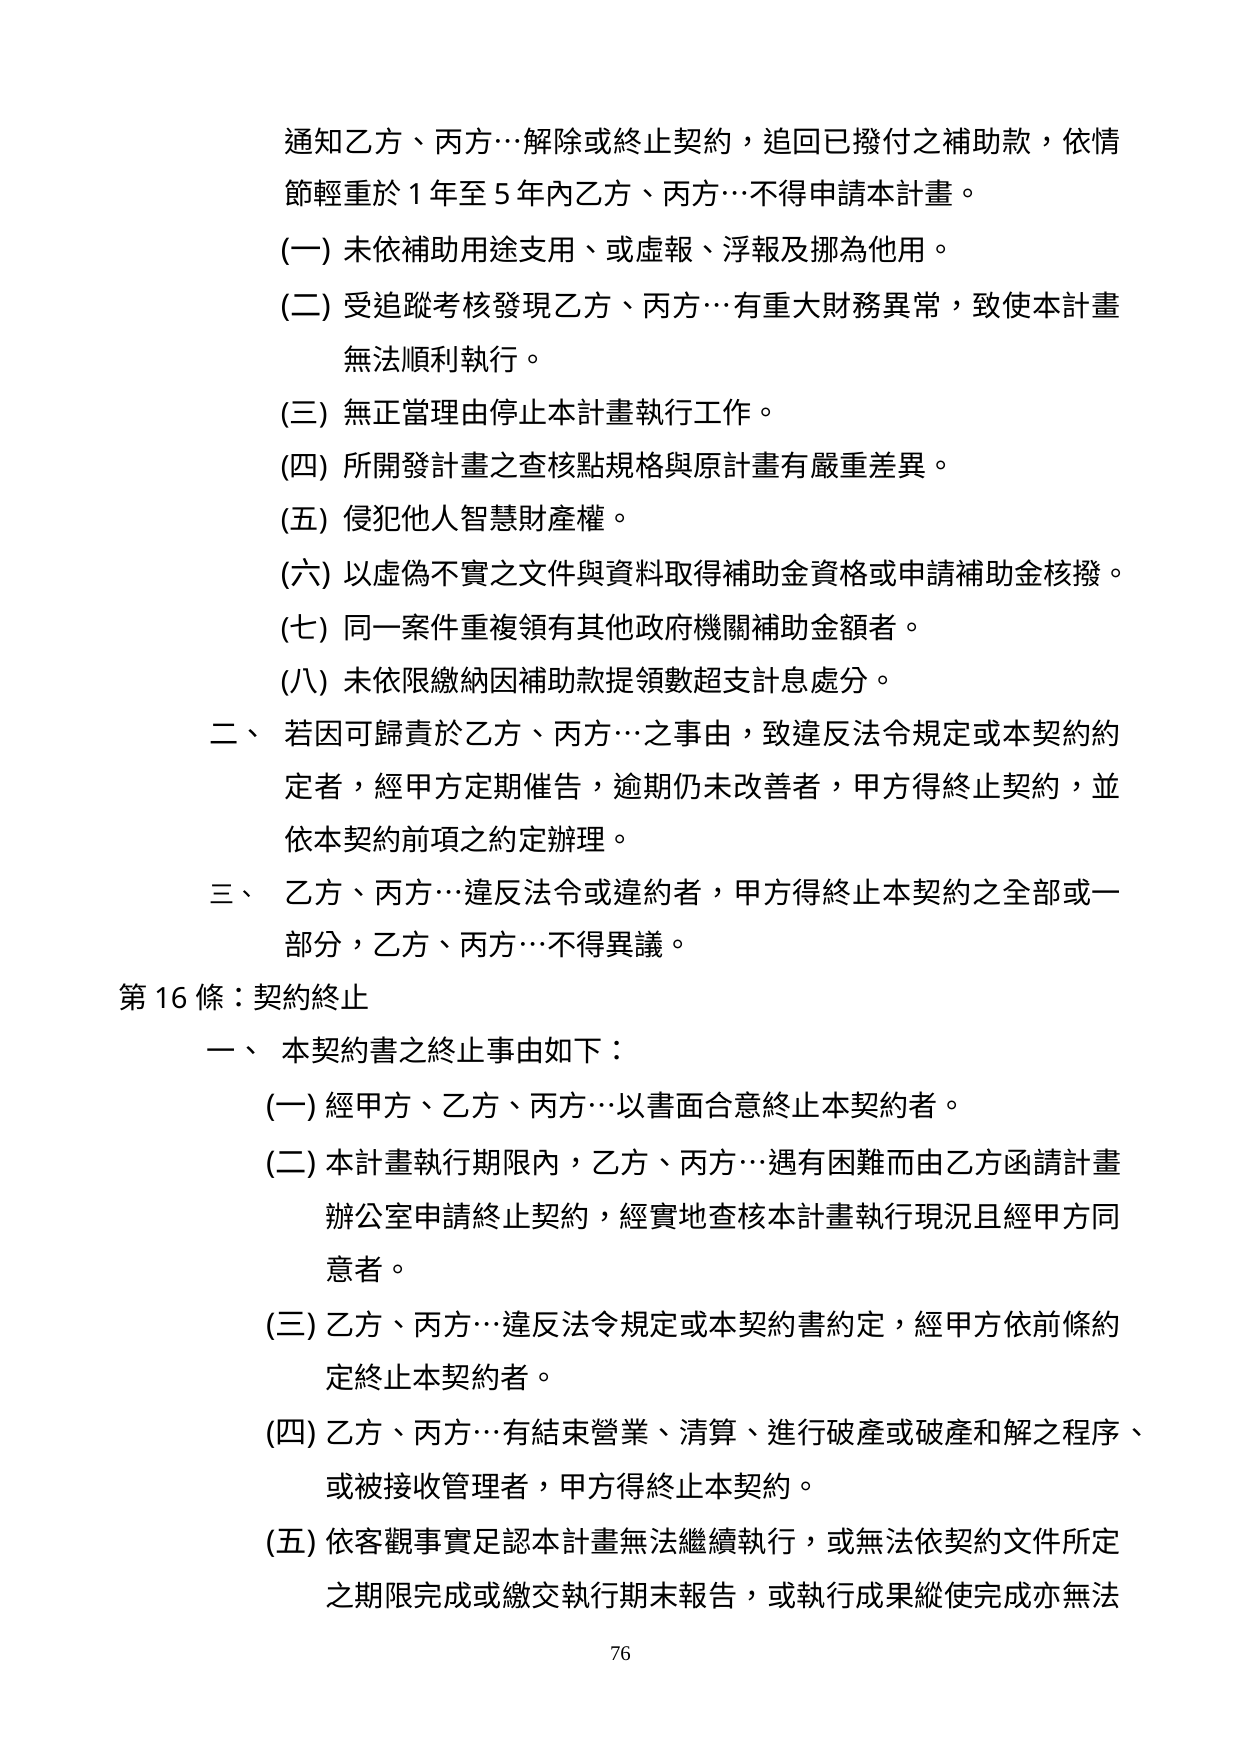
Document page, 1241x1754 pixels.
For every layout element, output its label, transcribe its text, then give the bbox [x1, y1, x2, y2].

list 受追蹤考核發現乙方、丙方…有重大財務異常，致使本計畫無法順利執行。 [281, 281, 1122, 379]
list 未依補助用途支用、或虛報、浮報及挪為他用。 [281, 224, 1122, 269]
list 依客觀事實足認本計畫無法繼續執行，或無法依契約文件所定之期限完成或繳交執行期末報告，或執行成果縱使完成亦無法 [266, 1516, 1122, 1614]
list 未依限繳納因補助款提領數超支計息處分。 [281, 658, 1122, 700]
list 同一案件重複領有其他政府機關補助金額者。 [281, 605, 1122, 647]
list 侵犯他人智慧財產權。 [281, 495, 1122, 538]
list 以虛偽不實之文件與資料取得補助金資格或申請補助金核撥。 [281, 548, 1122, 593]
text 第 16 條：契約終止 [118, 975, 1122, 1017]
list 若因可歸責於乙方、丙方…之事由，致違反法令規定或本契約約定者，經甲方定期催告，逾期仍未改善者，甲方得終止契約，並依本契約前項之約定辦理。 [209, 711, 1122, 859]
list 無正當理由停止本計畫執行工作。 [281, 389, 1122, 432]
list 本計畫執行期限內，乙方、丙方…遇有困難而由乙方函請計畫辦公室申請終止契約，經實地查核本計畫執行現況且經甲方同意者。 [266, 1137, 1122, 1288]
list 所開發計畫之查核點規格與原計畫有嚴重差異。 [281, 442, 1122, 485]
list 乙方、丙方…違反法令規定或本契約書約定，經甲方依前條約定終止本契約者。 [266, 1299, 1122, 1397]
list 乙方、丙方…違反法令或違約者，甲方得終止本契約之全部或一部分，乙方、丙方…不得異議。 [209, 869, 1122, 964]
list 經甲方、乙方、丙方…以書面合意終止本契約者。 [266, 1081, 1122, 1126]
list 通知乙方、丙方…解除或終止契約，追回已撥付之補助款，依情節輕重於1年至5年內乙方、丙方…不得申請本計畫。 [209, 118, 1122, 213]
list 本契約書之終止事由如下： [207, 1028, 1122, 1070]
list 乙方、丙方…有結束營業、清算、進行破產或破產和解之程序、或被接收管理者，甲方得終止本契約。 [266, 1408, 1122, 1506]
